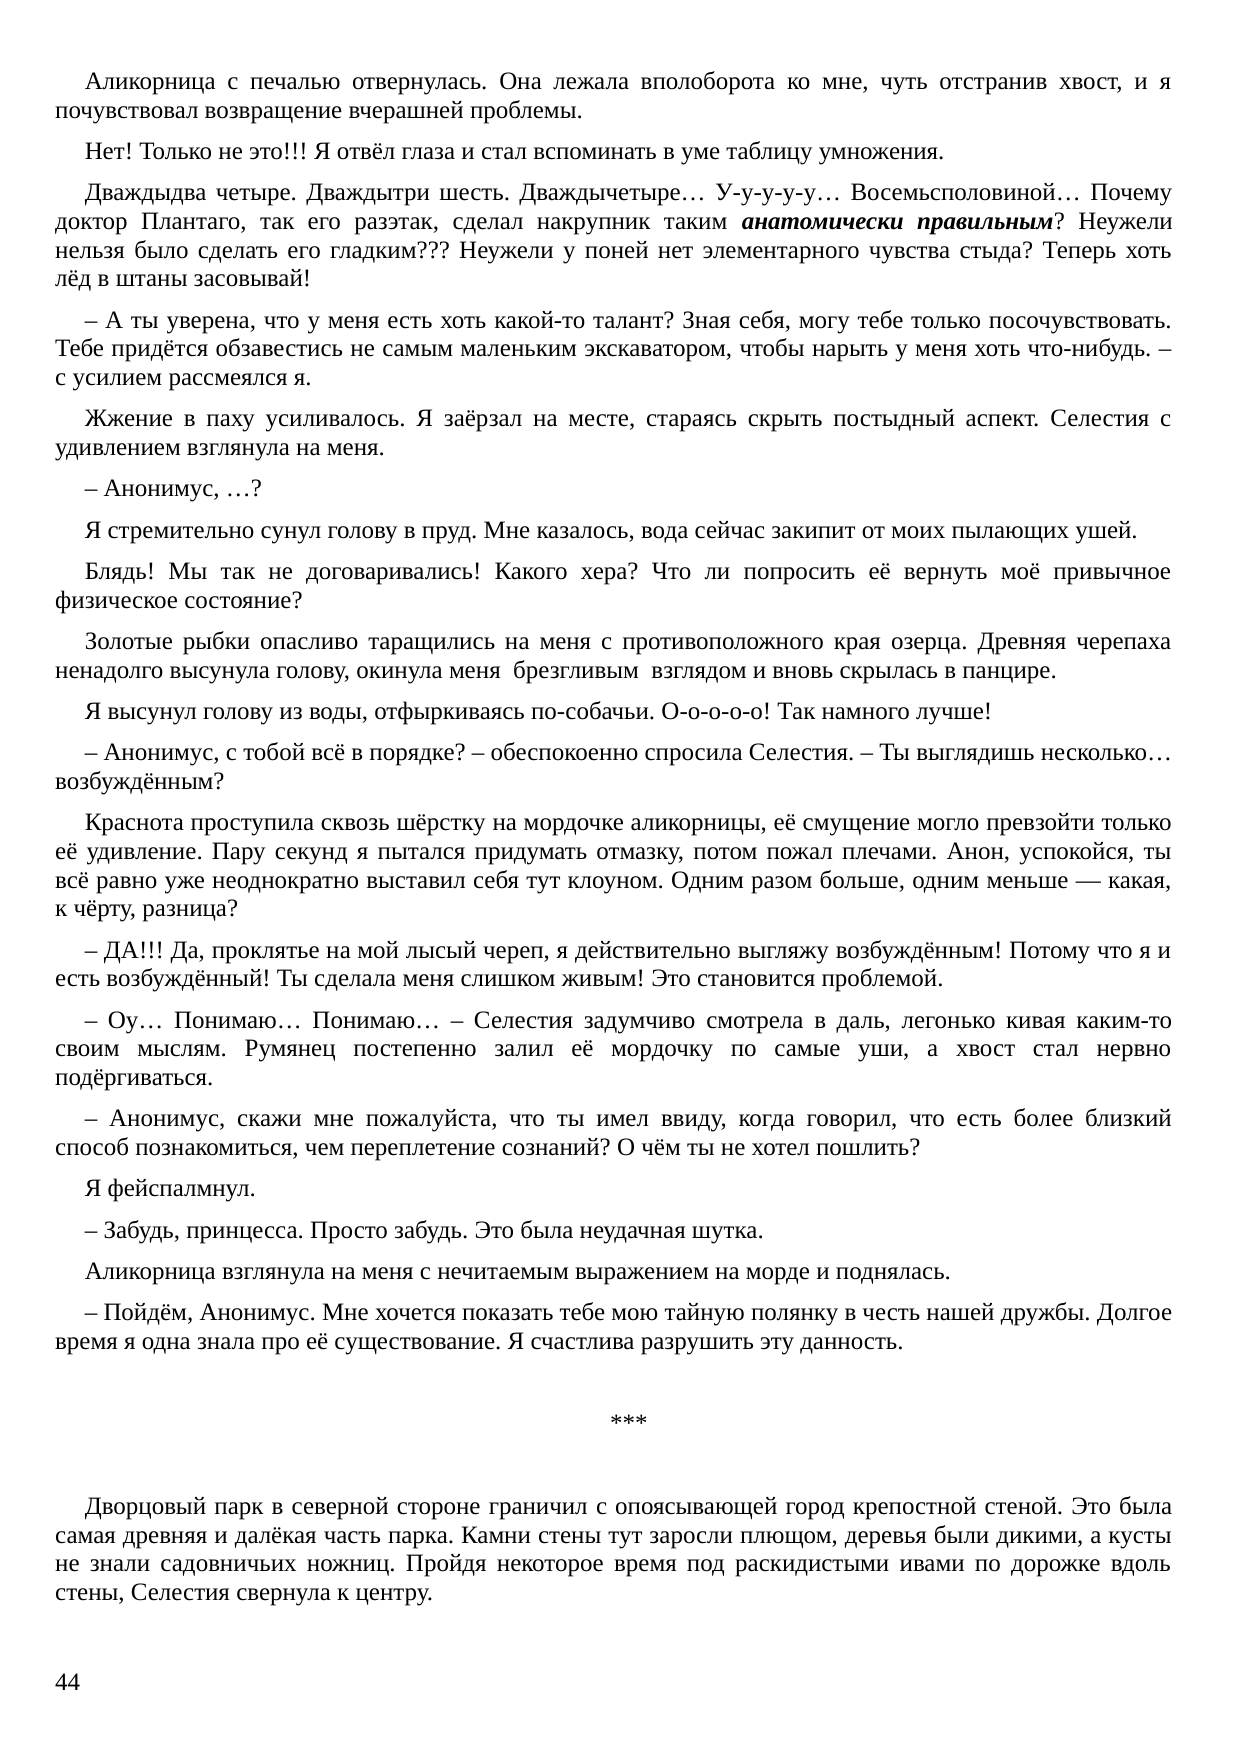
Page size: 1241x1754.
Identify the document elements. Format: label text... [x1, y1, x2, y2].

text Дворцовый парк в северной стороне граничил с опоясывающей город крепостной стеной. Это была самая древняя и далёкая часть парка. Камни стены тут заросли плющом, деревья были дикими, а кусты не знали садовничьих ножниц. Пройдя некоторое время под раскидистыми ивами по дорожке вдоль стены, Селестия свернула к центру. [55, 1491, 1173, 1606]
text Аликорница взглянула на меня с нечитаемым выражением на морде и поднялась. [55, 1256, 1173, 1285]
text – А ты уверена, что у меня есть хоть какой-то талант? Зная себя, могу тебе только посочувствовать. Тебе придётся обзавестись не самым маленьким экскаватором, чтобы нарыть у меня хоть что-нибудь. – с усилием рассмеялся я. [55, 305, 1173, 391]
text Дваждыдва четыре. Дваждытри шесть. Дваждычетыре… У-у-у-у-у… Восемьсполовиной… Почему доктор Плантаго, так его разэтак, сделал накрупник таким анатомически правильным? Неужели нельзя было сделать его гладким??? Неужели у поней нет элементарного чувства стыда? Теперь хоть лёд в штаны засовывай! [55, 177, 1173, 292]
text *** [55, 1408, 1173, 1437]
text – ДА!!! Да, проклятье на мой лысый череп, я действительно выгляжу возбуждённым! Потому что я и есть возбуждённый! Ты сделала меня слишком живым! Это становится проблемой. [55, 935, 1173, 992]
text Я высунул голову из воды, отфыркиваясь по-собачьи. О-о-о-о-о! Так намного лучше! [55, 696, 1173, 725]
text Нет! Только не это!!! Я отвёл глаза и стал вспоминать в уме таблицу умножения. [55, 136, 1173, 165]
text Блядь! Мы так не договаривались! Какого хера? Что ли попросить её вернуть моё привычное физическое состояние? [55, 556, 1173, 613]
text – Анонимус, скажи мне пожалуйста, что ты имел ввиду, когда говорил, что есть более близкий способ познакомиться, чем переплетение сознаний? О чём ты не хотел пошлить? [55, 1103, 1173, 1161]
text – Пойдём, Анонимус. Мне хочется показать тебе мою тайную полянку в честь нашей дружбы. Долгое время я одна знала про её существование. Я счастлива разрушить эту данность. [55, 1297, 1173, 1355]
text Золотые рыбки опасливо таращились на меня с противоположного края озерца. Древняя черепаха ненадолго высунула голову, окинула меня брезгливым взглядом и вновь скрылась в панцире. [55, 626, 1173, 683]
text – Оу… Понимаю… Понимаю… – Селестия задумчиво смотрела в даль, легонько кивая каким-то своим мыслям. Румянец постепенно залил её мордочку по самые уши, а хвост стал нервно подёргиваться. [55, 1005, 1173, 1091]
text Жжение в паху усиливалось. Я заёрзал на месте, стараясь скрыть постыдный аспект. Селестия с удивлением взглянула на меня. [55, 403, 1173, 461]
text Я фейспалмнул. [55, 1173, 1173, 1202]
text Я стремительно сунул голову в пруд. Мне казалось, вода сейчас закипит от моих пылающих ушей. [55, 515, 1173, 543]
text – Забудь, принцесса. Просто забудь. Это была неудачная шутка. [55, 1215, 1173, 1243]
text – Анонимус, с тобой всё в порядке? – обеспокоенно спросила Селестия. – Ты выглядишь несколько… возбуждённым? [55, 737, 1173, 795]
text Аликорница с печалью отвернулась. Она лежала вполоборота ко мне, чуть отстранив хвост, и я почувствовал возвращение вчерашней проблемы. [55, 66, 1173, 123]
text – Анонимус, …? [55, 473, 1173, 502]
text Краснота проступила сквозь шёрстку на мордочке аликорницы, её смущение могло превзойти только её удивление. Пару секунд я пытался придумать отмазку, потом пожал плечами. Анон, успокойся, ты всё равно уже неоднократно выставил себя тут клоуном. Одним разом больше, одним меньше — какая, к чёрту, разница? [55, 807, 1173, 922]
